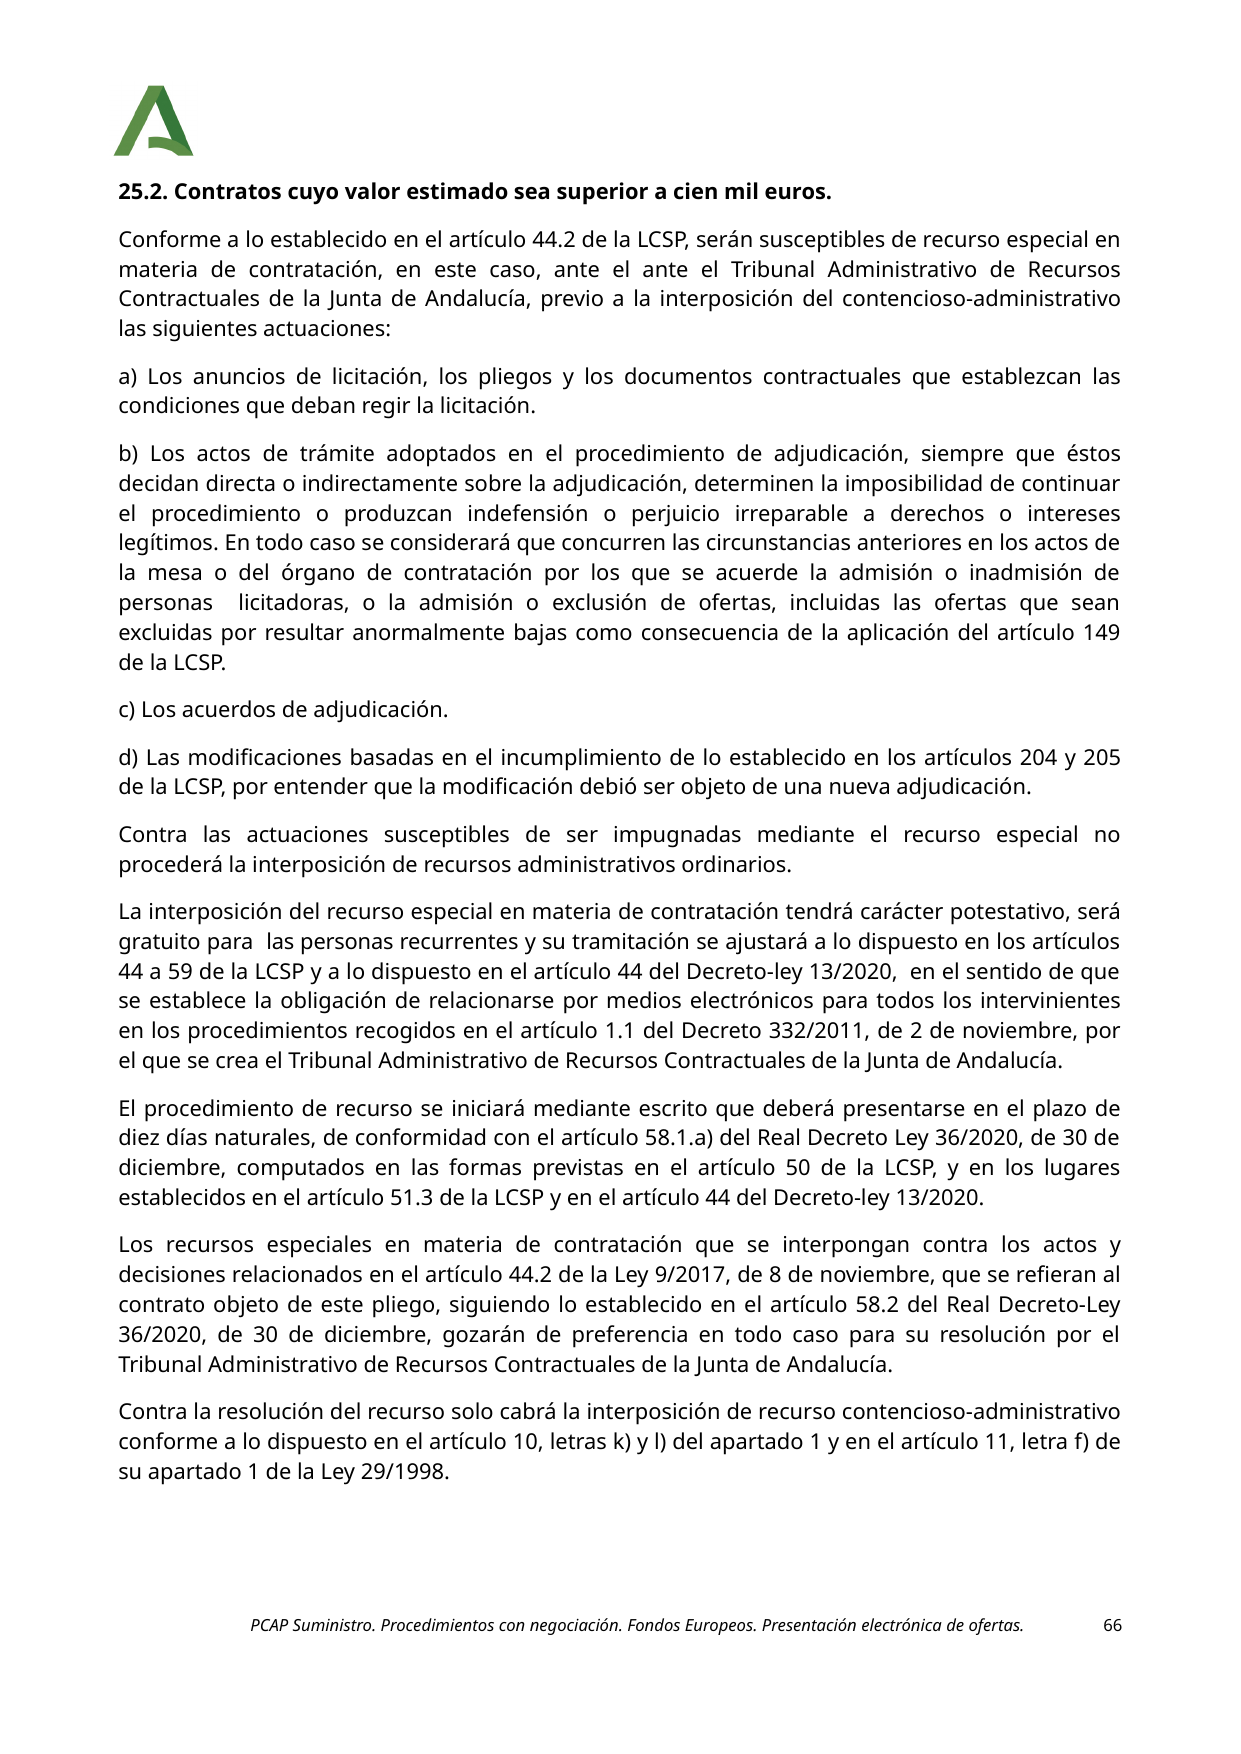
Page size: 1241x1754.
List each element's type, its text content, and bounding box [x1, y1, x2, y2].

text a) Los anuncios de licitación, los pliegos y los documentos contractuales que establezcan las condiciones que deban regir la licitación. [118, 361, 1122, 420]
subtitle 25.2. Contratos cuyo valor estimado sea superior a cien mil euros. [118, 176, 1122, 206]
text Los recursos especiales en materia de contratación que se interpongan contra los actos y decisiones relacionados en el artículo 44.2 de la Ley 9/2017, de 8 de noviembre, que se refieran al contrato objeto de este pliego, siguiendo lo establecido en el artículo 58.2 del Real Decreto-Ley 36/2020, de 30 de diciembre, gozarán de preferencia en todo caso para su resolución por el Tribunal Administrativo de Recursos Contractuales de la Junta de Andalucía. [118, 1229, 1122, 1378]
text Conforme a lo establecido en el artículo 44.2 de la LCSP, serán susceptibles de recurso especial en materia de contratación, en este caso, ante el ante el Tribunal Administrativo de Recursos Contractuales de la Junta de Andalucía, previo a la interposición del contencioso-administrativo las siguientes actuaciones: [118, 224, 1122, 343]
text La interposición del recurso especial en materia de contratación tendrá carácter potestativo, será gratuito para las personas recurrentes y su tramitación se ajustará a lo dispuesto en los artículos 44 a 59 de la LCSP y a lo dispuesto en el artículo 44 del Decreto-ley 13/2020, en el sentido de que se establece la obligación de relacionarse por medios electrónicos para todos los intervinientes en los procedimientos recogidos en el artículo 1.1 del Decreto 332/2011, de 2 de noviembre, por el que se crea el Tribunal Administrativo de Recursos Contractuales de la Junta de Andalucía. [118, 896, 1122, 1075]
text Contra las actuaciones susceptibles de ser impugnadas mediante el recurso especial no procederá la interposición de recursos administrativos ordinarios. [118, 819, 1122, 878]
text El procedimiento de recurso se iniciará mediante escrito que deberá presentarse en el plazo de diez días naturales, de conformidad con el artículo 58.1.a) del Real Decreto Ley 36/2020, de 30 de diciembre, computados en las formas previstas en el artículo 50 de la LCSP, y en los lugares establecidos en el artículo 51.3 de la LCSP y en el artículo 44 del Decreto-ley 13/2020. [118, 1093, 1122, 1212]
text b) Los actos de trámite adoptados en el procedimiento de adjudicación, siempre que éstos decidan directa o indirectamente sobre la adjudicación, determinen la imposibilidad de continuar el procedimiento o produzcan indefensión o perjuicio irreparable a derechos o intereses legítimos. En todo caso se considerará que concurren las circunstancias anteriores en los actos de la mesa o del órgano de contratación por los que se acuerde la admisión o inadmisión de personas licitadoras, o la admisión o exclusión de ofertas, incluidas las ofertas que sean excluidas por resultar anormalmente bajas como consecuencia de la aplicación del artículo 149 de la LCSP. [118, 438, 1122, 676]
text Contra la resolución del recurso solo cabrá la interposición de recurso contencioso-administrativo conforme a lo dispuesto en el artículo 10, letras k) y l) del apartado 1 y en el artículo 11, letra f) de su apartado 1 de la Ley 29/1998. [118, 1396, 1122, 1486]
picture [109, 81, 198, 160]
text c) Los acuerdos de adjudicación. [118, 694, 1122, 724]
text d) Las modificaciones basadas en el incumplimiento de lo establecido en los artículos 204 y 205 de la LCSP, por entender que la modificación debió ser objeto de una nueva adjudicación. [118, 742, 1122, 801]
